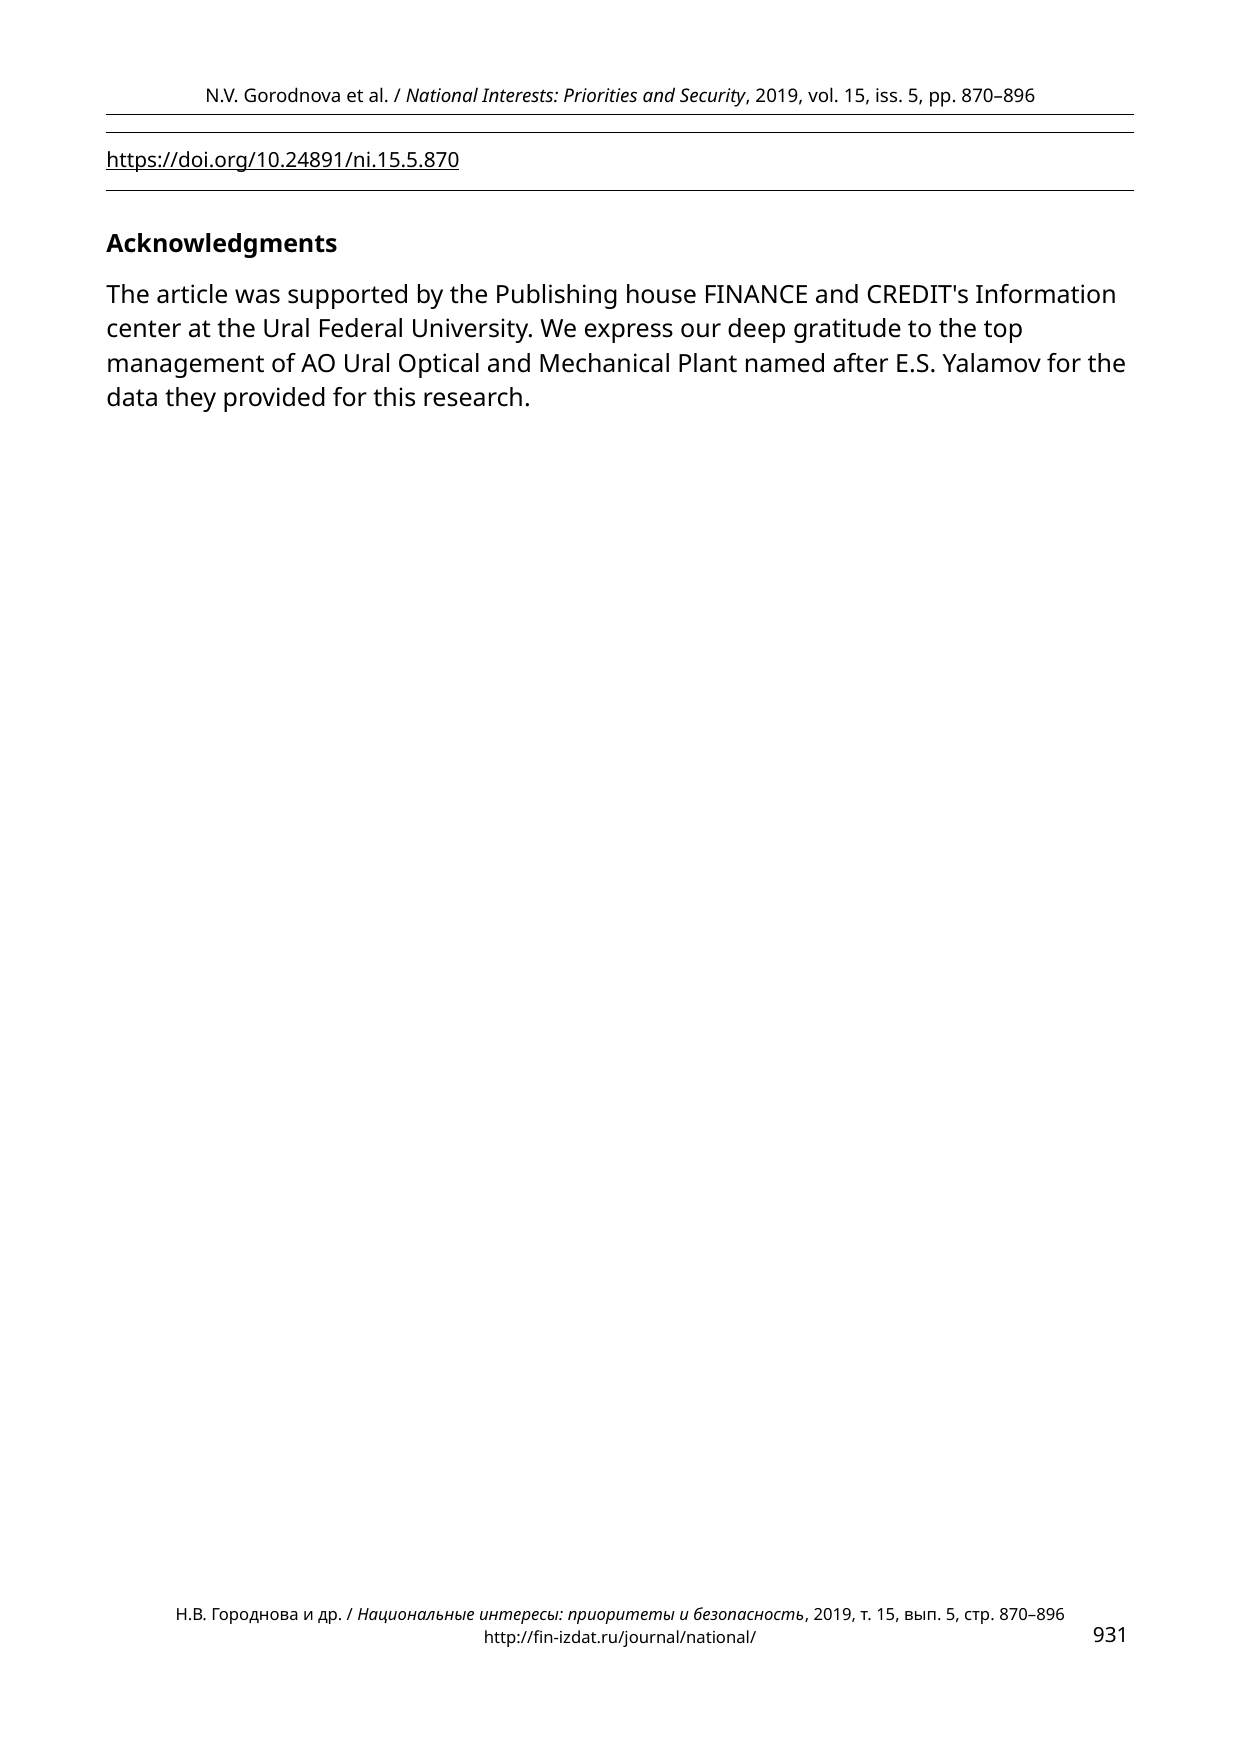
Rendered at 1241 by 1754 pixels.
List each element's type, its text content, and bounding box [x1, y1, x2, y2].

table_cell https://doi.org/10.24891/ni.15.5.870 [106, 133, 1134, 190]
text The article was supported by the Publishing house FINANCE and CREDIT's Information center at the Ural Federal University. We express our deep gratitude to the top management of AO Ural Optical and Mechanical Plant named after E.S. Yalamov for the data they provided for this research. [106, 277, 1134, 413]
text Acknowledgments [106, 225, 1134, 259]
